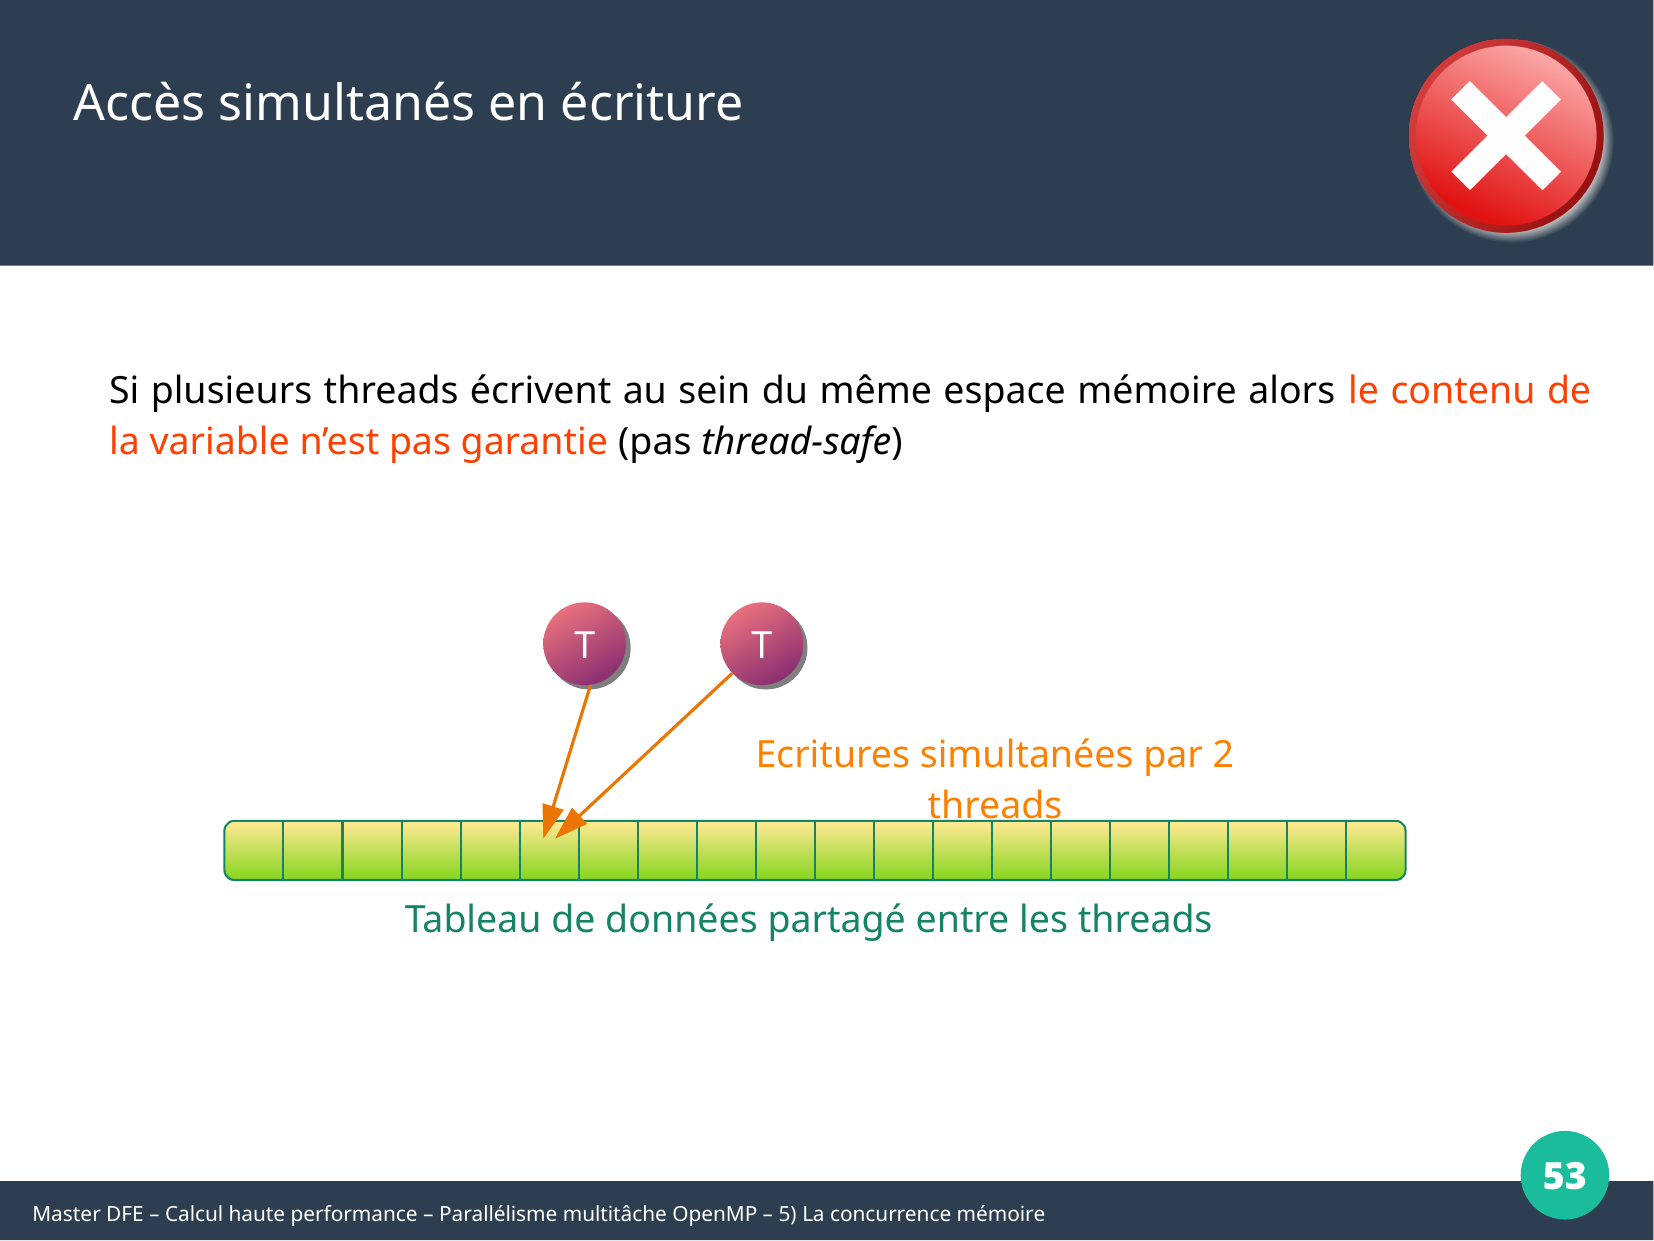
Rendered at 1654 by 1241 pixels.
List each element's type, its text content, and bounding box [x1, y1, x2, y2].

text_box [1052, 837, 1109, 880]
text_box T [720, 602, 804, 686]
text_box Master DFE – Calcul haute performance – Parallélisme multitâche OpenMP – 5) La concurrence mémoire [17, 1191, 1436, 1235]
text_box [462, 820, 520, 880]
text_box [1170, 837, 1227, 880]
text_box [1347, 820, 1406, 880]
picture [1393, 23, 1619, 249]
text_box [816, 837, 873, 880]
text_box Accès simultanés en écriture [59, 59, 1393, 142]
text_box [1111, 837, 1168, 880]
text_box T [543, 602, 627, 686]
text_box [224, 820, 283, 880]
text_box Tableau de données partagé entre les threads [354, 885, 1264, 1053]
text_box [993, 837, 1050, 880]
text_box [698, 837, 755, 880]
text_box [580, 820, 638, 880]
text_box [934, 837, 991, 880]
text_box [757, 837, 814, 880]
text_box Ecritures simultanées par 2 threads [673, 720, 1317, 837]
text_box [875, 837, 932, 880]
text_box [521, 820, 578, 880]
text_box [284, 820, 343, 880]
text_box [1229, 837, 1286, 880]
text_box [1288, 820, 1346, 880]
text_box [344, 820, 402, 880]
text_box [403, 820, 461, 880]
text_box [639, 820, 696, 880]
text_box Si plusieurs threads écrivent au sein du même espace mémoire alors le contenu de la variable n’est pas garantie (pas thread-safe) [94, 356, 1607, 485]
